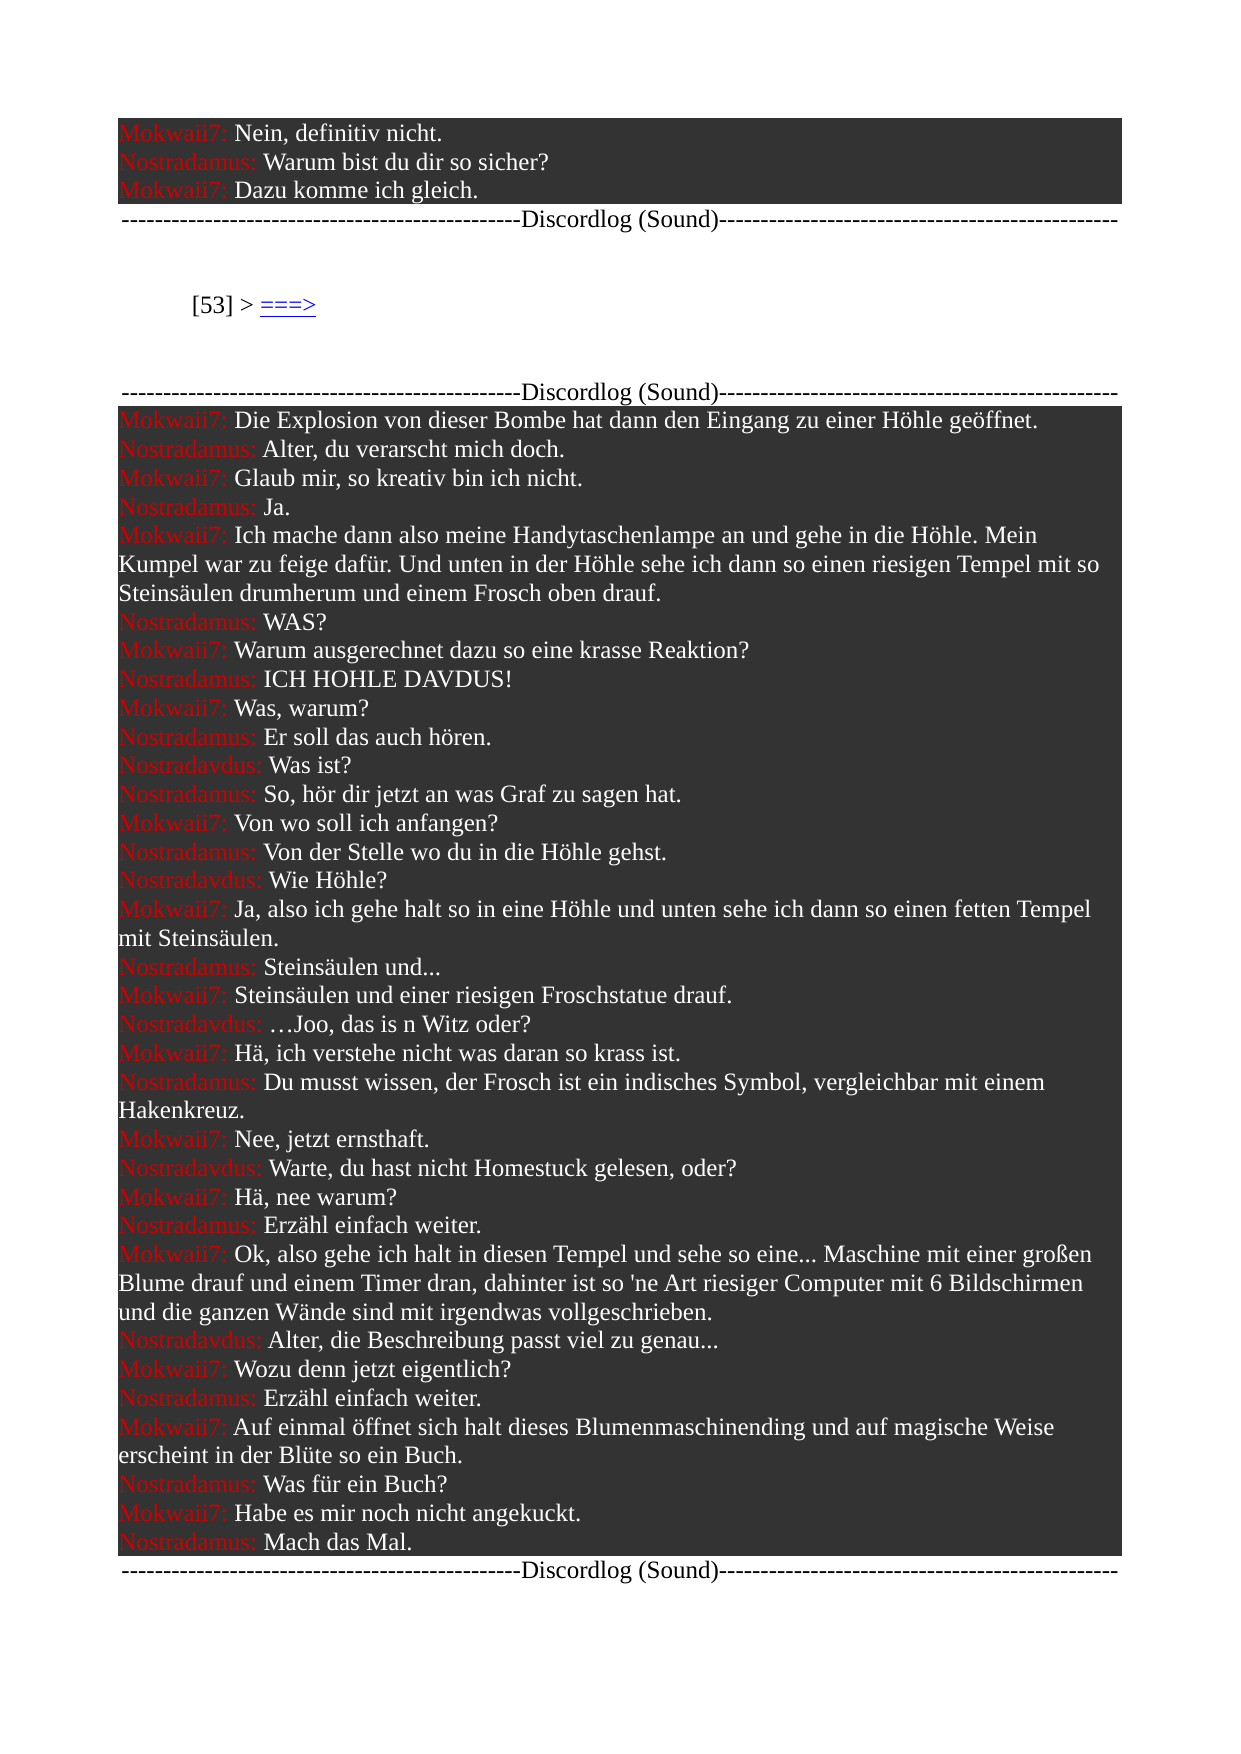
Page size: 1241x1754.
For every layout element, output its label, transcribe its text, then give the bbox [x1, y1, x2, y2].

text Nostradamus: Er soll das auch hören. [118, 722, 1122, 751]
text Mokwaii7: Hä, ich verstehe nicht was daran so krass ist. [118, 1038, 1122, 1067]
text Mokwaii7: Auf einmal öffnet sich halt dieses Blumenmaschinending und auf magische Weise erscheint in der Blüte so ein Buch. [118, 1412, 1122, 1469]
text Nostradamus: Erzähl einfach weiter. [118, 1211, 1122, 1239]
text Nostradavdus: Warte, du hast nicht Homestuck gelesen, oder? [118, 1153, 1122, 1182]
text Mokwaii7: Ok, also gehe ich halt in diesen Tempel und sehe so eine... Maschine mit einer großen Blume drauf und einem Timer dran, dahinter ist so 'ne Art riesiger Computer mit 6 Bildschirmen und die ganzen Wände sind mit irgendwas vollgeschrieben. [118, 1239, 1122, 1326]
text ------------------------------------------------Discordlog (Sound)------------------------------------------------ [118, 204, 1122, 233]
text Nostradamus: Du musst wissen, der Frosch ist ein indisches Symbol, vergleichbar mit einem Hakenkreuz. [118, 1067, 1122, 1124]
text Nostradavdus: Alter, die Beschreibung passt viel zu genau... [118, 1326, 1122, 1354]
text Nostradamus: WAS? [118, 607, 1122, 636]
text Mokwaii7: Von wo soll ich anfangen? [118, 808, 1122, 837]
text [53] > ===> [118, 291, 1122, 319]
text Nostradamus: Warum bist du dir so sicher? [118, 147, 1122, 176]
text Mokwaii7: Wozu denn jetzt eigentlich? [118, 1354, 1122, 1383]
text Mokwaii7: Ich mache dann also meine Handytaschenlampe an und gehe in die Höhle. Mein Kumpel war zu feige dafür. Und unten in der Höhle sehe ich dann so einen riesigen Tempel mit so Steinsäulen drumherum und einem Frosch oben drauf. [118, 521, 1122, 607]
text Nostradamus: Was für ein Buch? [118, 1469, 1122, 1498]
text Mokwaii7: Was, warum? [118, 693, 1122, 722]
text Nostradavdus: Was ist? [118, 751, 1122, 779]
text Mokwaii7: Nee, jetzt ernsthaft. [118, 1124, 1122, 1153]
text Nostradamus: Erzähl einfach weiter. [118, 1383, 1122, 1412]
text Nostradavdus: Wie Höhle? [118, 866, 1122, 894]
text Nostradamus: Mach das Mal. [118, 1527, 1122, 1556]
text Nostradavdus: …Joo, das is n Witz oder? [118, 1009, 1122, 1038]
text Mokwaii7: Nein, definitiv nicht. [118, 118, 1122, 147]
text Nostradamus: So, hör dir jetzt an was Graf zu sagen hat. [118, 779, 1122, 808]
text Mokwaii7: Ja, also ich gehe halt so in eine Höhle und unten sehe ich dann so einen fetten Tempel mit Steinsäulen. [118, 894, 1122, 952]
text Nostradamus: Ja. [118, 492, 1122, 521]
text Mokwaii7: Die Explosion von dieser Bombe hat dann den Eingang zu einer Höhle geöffnet. [118, 406, 1122, 434]
text ------------------------------------------------Discordlog (Sound)------------------------------------------------ [118, 377, 1122, 406]
text Mokwaii7: Steinsäulen und einer riesigen Froschstatue drauf. [118, 981, 1122, 1009]
text Mokwaii7: Hä, nee warum? [118, 1182, 1122, 1211]
text Mokwaii7: Dazu komme ich gleich. [118, 176, 1122, 204]
text Nostradamus: ICH HOHLE DAVDUS! [118, 664, 1122, 693]
text Mokwaii7: Warum ausgerechnet dazu so eine krasse Reaktion? [118, 636, 1122, 664]
text Nostradamus: Alter, du verarscht mich doch. [118, 434, 1122, 463]
text Nostradamus: Steinsäulen und... [118, 952, 1122, 981]
text ------------------------------------------------Discordlog (Sound)------------------------------------------------ [118, 1556, 1122, 1584]
text Mokwaii7: Habe es mir noch nicht angekuckt. [118, 1498, 1122, 1527]
text Mokwaii7: Glaub mir, so kreativ bin ich nicht. [118, 463, 1122, 492]
text Nostradamus: Von der Stelle wo du in die Höhle gehst. [118, 837, 1122, 866]
